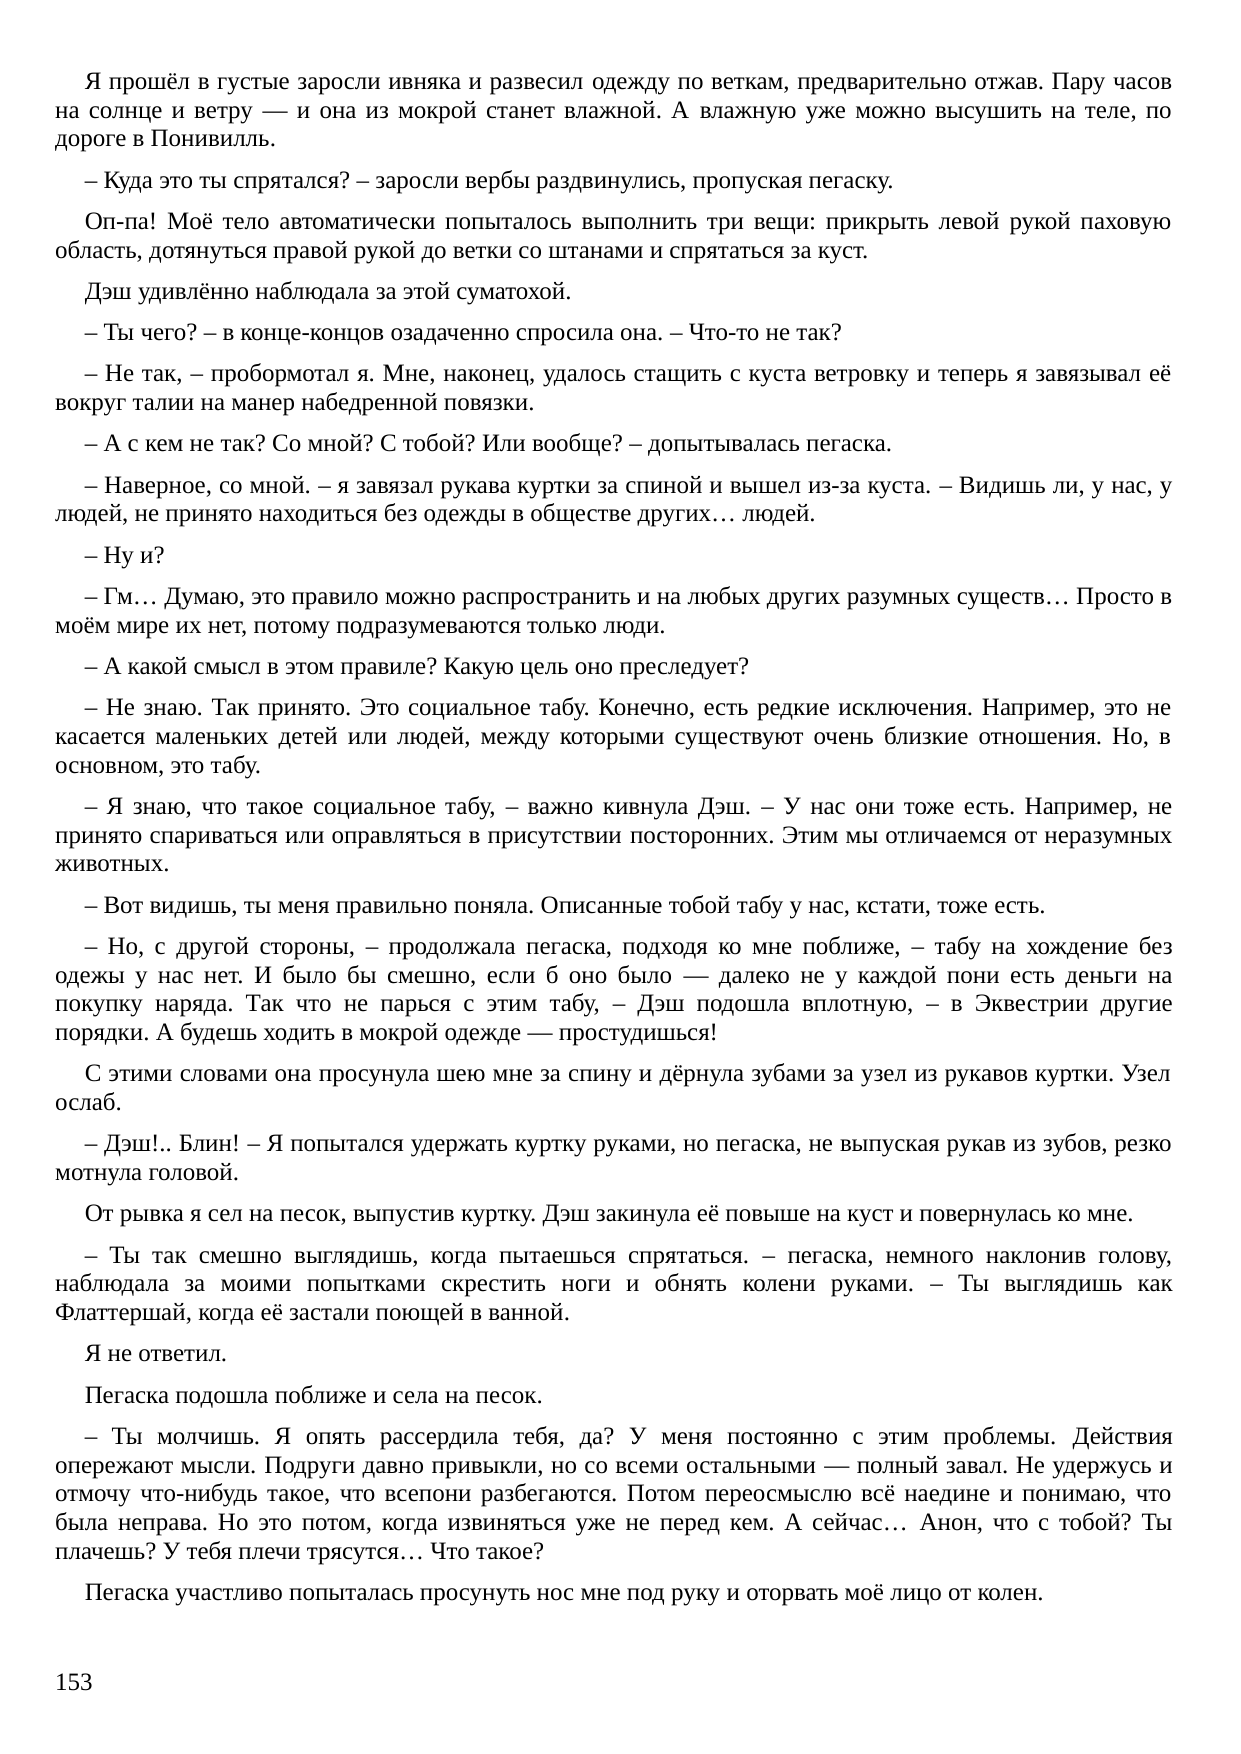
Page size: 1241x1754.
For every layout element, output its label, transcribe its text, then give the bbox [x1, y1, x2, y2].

text – Ты чего? – в конце-концов озадаченно спросила она. – Что-то не так? [55, 317, 1173, 346]
text – Вот видишь, ты меня правильно поняла. Описанные тобой табу у нас, кстати, тоже есть. [55, 890, 1173, 918]
text – Гм… Думаю, это правило можно распространить и на любых других разумных существ… Просто в моём мире их нет, потому подразумеваются только люди. [55, 581, 1173, 638]
text – Ты так смешно выглядишь, когда пытаешься спрятаться. – пегаска, немного наклонив голову, наблюдала за моими попытками скрестить ноги и обнять колени руками. – Ты выглядишь как Флаттершай, когда её застали поющей в ванной. [55, 1240, 1173, 1326]
text Пегаска участливо попыталась просунуть нос мне под руку и оторвать моё лицо от колен. [55, 1577, 1173, 1606]
text – А с кем не так? Со мной? С тобой? Или вообще? – допытывалась пегаска. [55, 428, 1173, 457]
text – Ну и? [55, 540, 1173, 568]
text С этими словами она просунула шею мне за спину и дёрнула зубами за узел из рукавов куртки. Узел ослаб. [55, 1058, 1173, 1116]
text От рывка я сел на песок, выпустив куртку. Дэш закинула её повыше на куст и повернулась ко мне. [55, 1198, 1173, 1227]
text – Дэш!.. Блин! – Я попытался удержать куртку руками, но пегаска, не выпуская рукав из зубов, резко мотнула головой. [55, 1128, 1173, 1186]
text Я не ответил. [55, 1338, 1173, 1367]
text – Куда это ты спрятался? – заросли вербы раздвинулись, пропуская пегаску. [55, 165, 1173, 193]
text – Я знаю, что такое социальное табу, – важно кивнула Дэш. – У нас они тоже есть. Например, не принято спариваться или оправляться в присутствии посторонних. Этим мы отличаемся от неразумных животных. [55, 791, 1173, 877]
text – Наверное, со мной. – я завязал рукава куртки за спиной и вышел из-за куста. – Видишь ли, у нас, у людей, не принято находиться без одежды в обществе других… людей. [55, 470, 1173, 527]
text Дэш удивлённо наблюдала за этой суматохой. [55, 276, 1173, 305]
text Я прошёл в густые заросли ивняка и развесил одежду по веткам, предварительно отжав. Пару часов на солнце и ветру — и она из мокрой станет влажной. А влажную уже можно высушить на теле, по дороге в Понивилль. [55, 66, 1173, 152]
text – Но, с другой стороны, – продолжала пегаска, подходя ко мне поближе, – табу на хождение без одежы у нас нет. И было бы смешно, если б оно было — далеко не у каждой пони есть деньги на покупку наряда. Так что не парься с этим табу, – Дэш подошла вплотную, – в Эквестрии другие порядки. А будешь ходить в мокрой одежде — простудишься! [55, 931, 1173, 1046]
text Оп-па! Моё тело автоматически попыталось выполнить три вещи: прикрыть левой рукой паховую область, дотянуться правой рукой до ветки со штанами и спрятаться за куст. [55, 206, 1173, 263]
text – А какой смысл в этом правиле? Какую цель оно преследует? [55, 651, 1173, 680]
text – Ты молчишь. Я опять рассердила тебя, да? У меня постоянно с этим проблемы. Действия опережают мысли. Подруги давно привыкли, но со всеми остальными — полный завал. Не удержусь и отмочу что-нибудь такое, что всепони разбегаются. Потом переосмыслю всё наедине и понимаю, что была неправа. Но это потом, когда извиняться уже не перед кем. А сейчас… Анон, что с тобой? Ты плачешь? У тебя плечи трясутся… Что такое? [55, 1421, 1173, 1565]
text Пегаска подошла поближе и села на песок. [55, 1380, 1173, 1408]
text – Не так, – пробормотал я. Мне, наконец, удалось стащить с куста ветровку и теперь я завязывал её вокруг талии на манер набедренной повязки. [55, 358, 1173, 416]
text – Не знаю. Так принято. Это социальное табу. Конечно, есть редкие исключения. Например, это не касается маленьких детей или людей, между которыми существуют очень близкие отношения. Но, в основном, это табу. [55, 692, 1173, 778]
